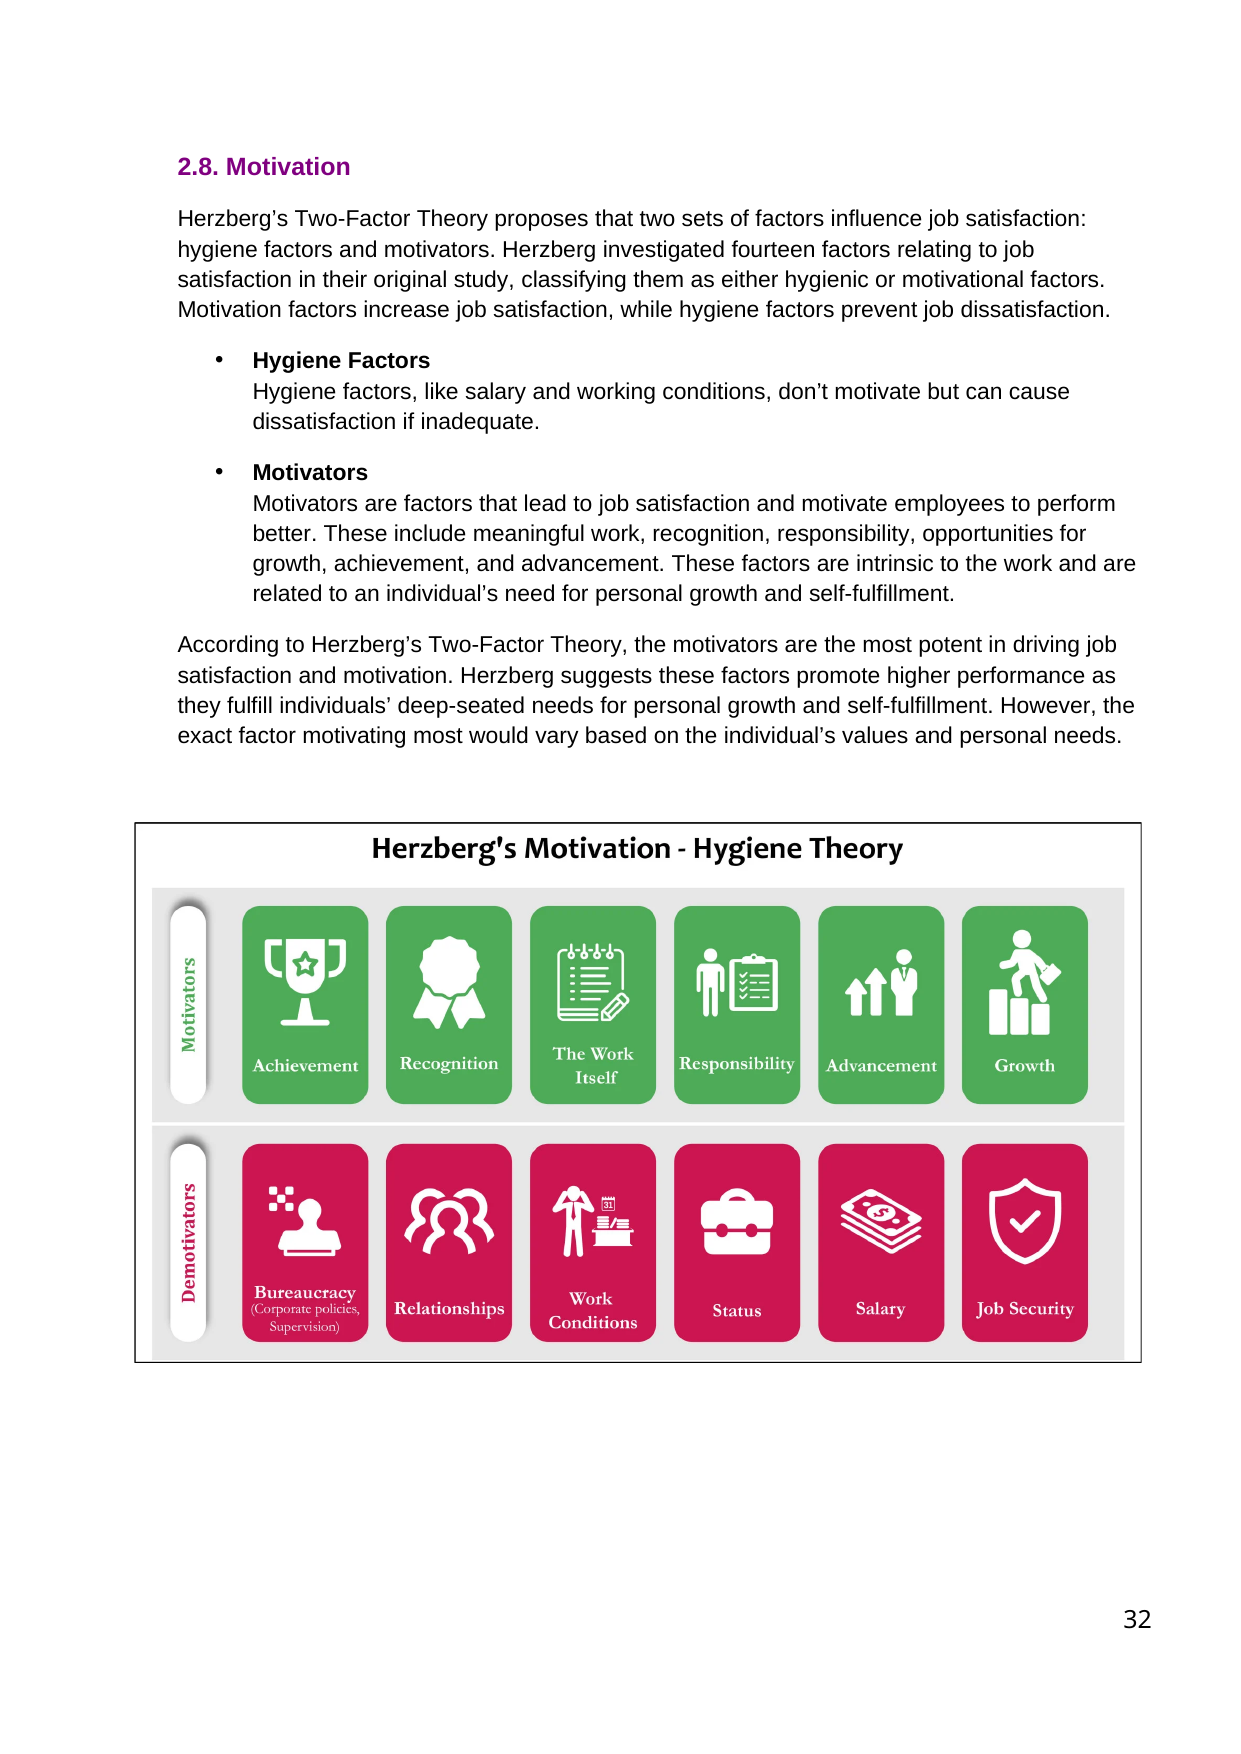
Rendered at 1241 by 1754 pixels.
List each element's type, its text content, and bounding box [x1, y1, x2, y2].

text According to Herzberg’s Two-Factor Theory, the motivators are the most potent in driving job satisfaction and motivation. Herzberg suggests these factors promote higher performance as they fulfill individuals’ deep-seated needs for personal growth and self-fulfillment. However, the exact factor motivating most would vary based on the individual’s values and personal needs. [177, 631, 1152, 748]
text Herzberg’s Two-Factor Theory proposes that two sets of factors influence job satisfaction: hygiene factors and motivators. Herzberg investigated fourteen factors relating to job satisfaction in their original study, classifying them as either hygienic or motivational factors. Motivation factors increase job satisfaction, while hygiene factors prevent job dissatisfaction. [177, 205, 1152, 322]
subtitle 2.8. Motivation [177, 151, 1152, 180]
picture [134, 822, 1142, 1363]
list Hygiene Factors Hygiene factors, like salary and working conditions, don’t motivate but can cause dissatisfaction if inadequate. [215, 347, 1152, 434]
list Motivators Motivators are factors that lead to job satisfaction and motivate employees to perform better. These include meaningful work, recognition, responsibility, opportunities for growth, achievement, and advancement. These factors are intrinsic to the work and are related to an individual’s need for personal growth and self-fulfillment. [215, 459, 1152, 607]
